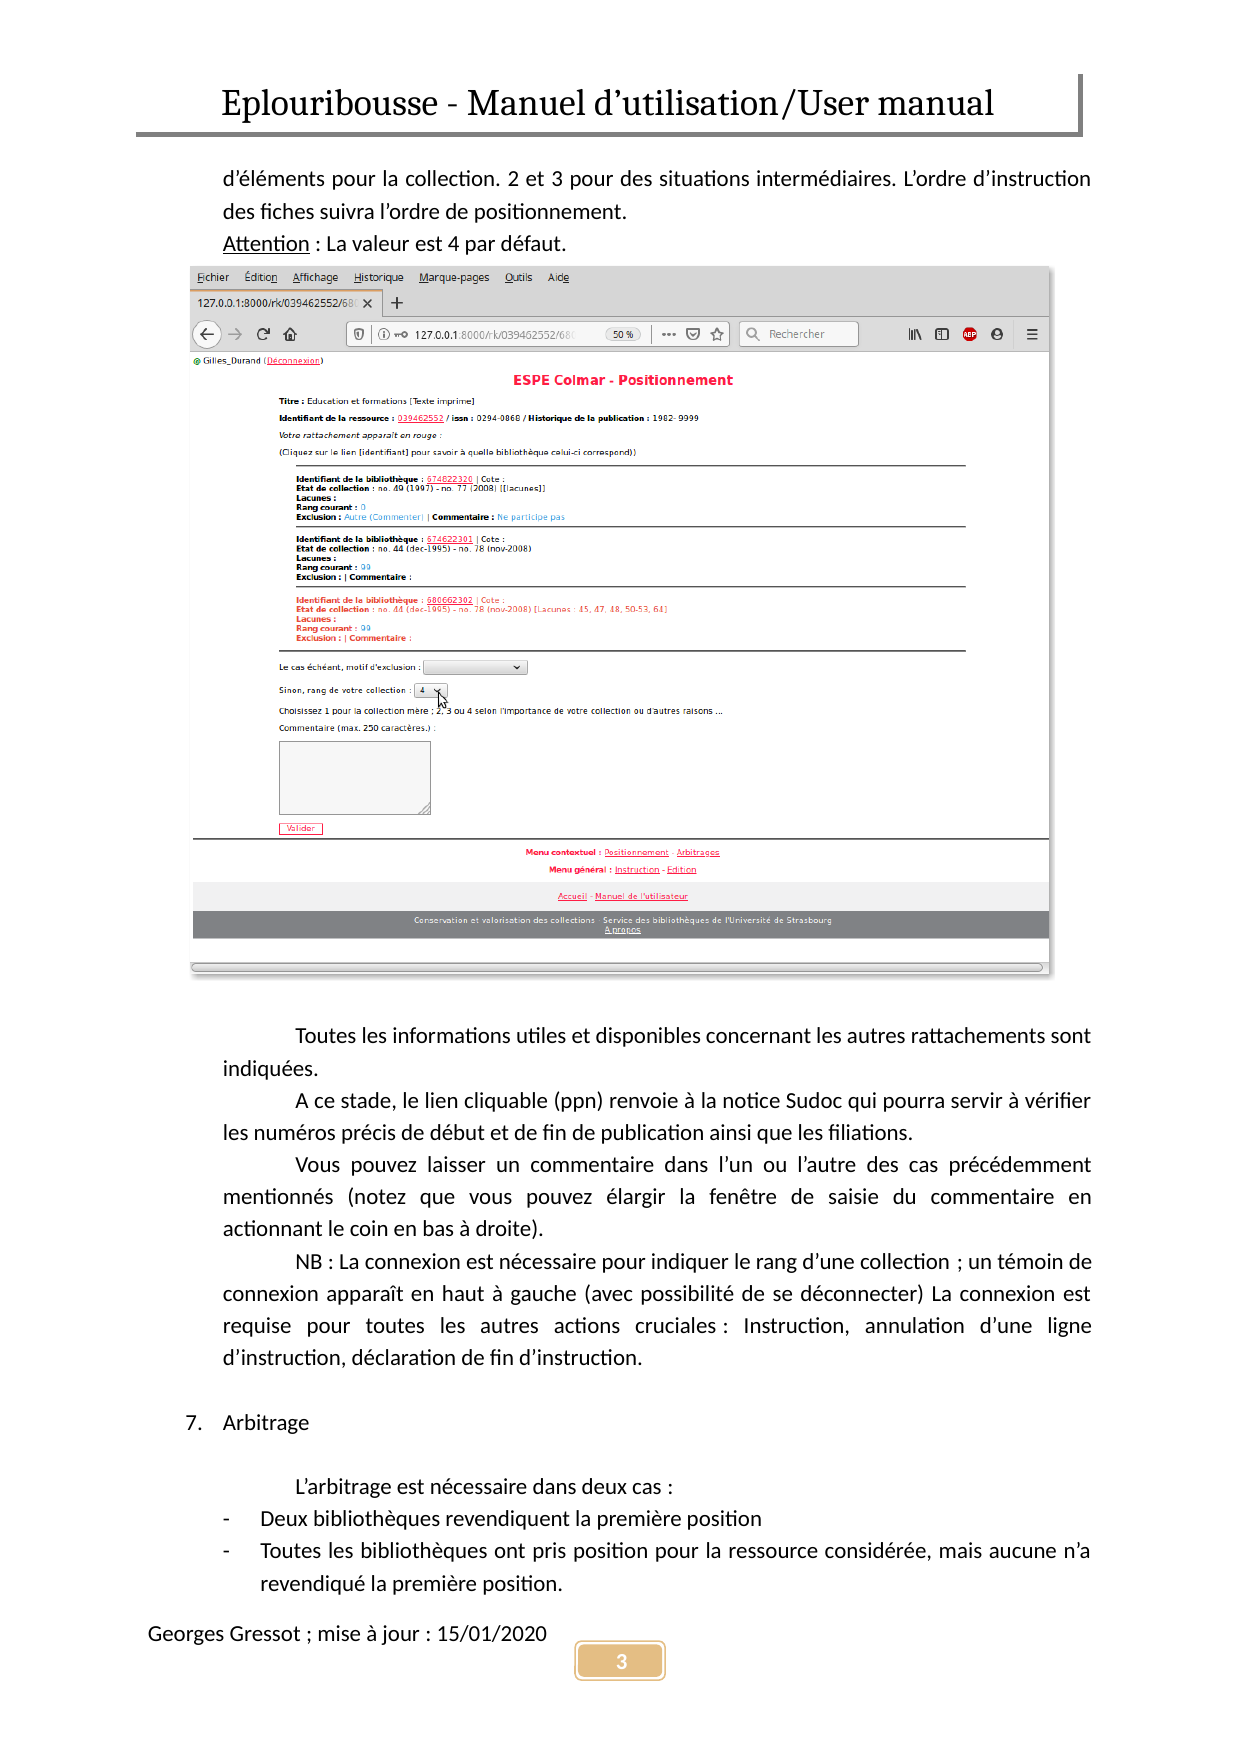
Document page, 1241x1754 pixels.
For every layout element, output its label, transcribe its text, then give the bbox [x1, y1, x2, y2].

list A ce stade, le lien cliquable (ppn) renvoie à la notice Sudoc qui pourra servir à vérifier les numéros précis de début et de fin de publication ainsi que les filiations. [223, 1086, 1093, 1146]
list L’arbitrage est nécessaire dans deux cas : [223, 1472, 1093, 1500]
list Toutes les bibliothèques ont pris position pour la ressource considérée, mais aucune n’a revendiqué la première position. [223, 1536, 1093, 1597]
list Arbitrage [185, 1408, 1093, 1436]
list NB : La connexion est nécessaire pour indiquer le rang d’une collection ; un témoin de connexion apparaît en haut à gauche (avec possibilité de se déconnecter) La connexion est requise pour toutes les autres actions cruciales : Instruction, annulation d’une ligne d’instruction, déclaration de fin d’instruction. [223, 1247, 1093, 1371]
list Toutes les informations utiles et disponibles concernant les autres rattachements sont indiquées. [223, 1021, 1093, 1082]
picture [185, 261, 1055, 981]
list d’éléments pour la collection. 2 et 3 pour des situations intermédiaires. L’ordre d’instruction des fiches suivra l’ordre de positionnement. [223, 164, 1093, 225]
list Vous pouvez laisser un commentaire dans l’un ou l’autre des cas précédemment mentionnés (notez que vous pouvez élargir la fenêtre de saisie du commentaire en actionnant le coin en bas à droite). [223, 1150, 1093, 1243]
list Deux bibliothèques revendiquent la première position [223, 1504, 1093, 1532]
list Attention : La valeur est 4 par défaut. [223, 229, 1093, 257]
